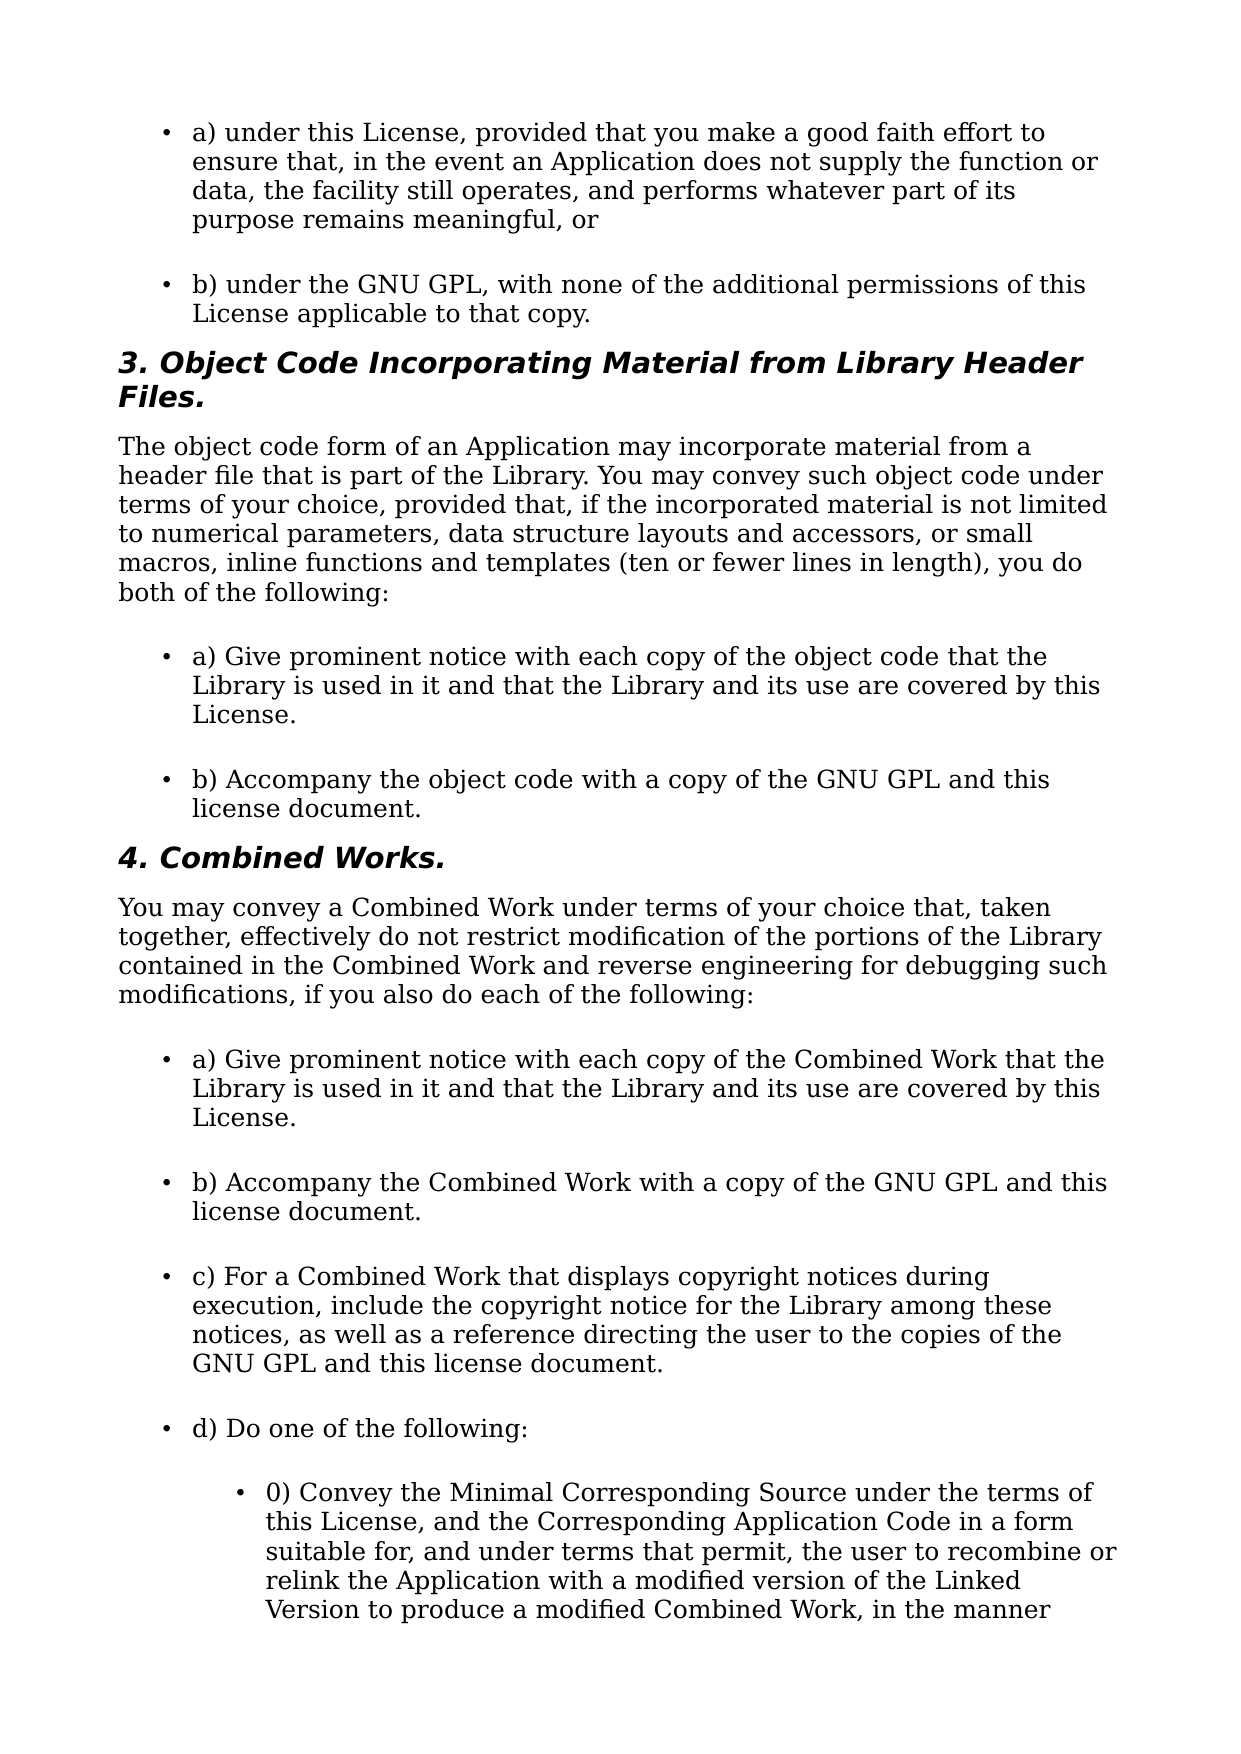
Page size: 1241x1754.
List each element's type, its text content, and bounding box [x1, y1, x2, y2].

text You may convey a Combined Work under terms of your choice that, taken together, effectively do not restrict modification of the portions of the Library contained in the Combined Work and reverse engineering for debugging such modifications, if you also do each of the following: [118, 893, 1122, 1009]
list c) For a Combined Work that displays copyright notices during execution, include the copyright notice for the Library among these notices, as well as a reference directing the user to the copies of the GNU GPL and this license document. [162, 1262, 1122, 1378]
list b) under the GNU GPL, with none of the additional permissions of this License applicable to that copy. [162, 270, 1122, 328]
subtitle 3. Object Code Incorporating Material from Library Header Files. [118, 346, 1122, 414]
list a) Give prominent notice with each copy of the object code that the Library is used in it and that the Library and its use are covered by this License. [162, 642, 1122, 730]
list 0) Convey the Minimal Corresponding Source under the terms of this License, and the Corresponding Application Code in a form suitable for, and under terms that permit, the user to recombine or relink the Application with a modified version of the Linked Version to produce a modified Combined Work, in the manner [236, 1478, 1122, 1624]
text The object code form of an Application may incorporate material from a header file that is part of the Library. You may convey such object code under terms of your choice, provided that, if the incorporated material is not limited to numerical parameters, data structure layouts and accessors, or small macros, inline functions and templates (ten or fewer lines in length), you do both of the following: [118, 432, 1122, 607]
list a) Give prominent notice with each copy of the Combined Work that the Library is used in it and that the Library and its use are covered by this License. [162, 1045, 1122, 1132]
subtitle 4. Combined Works. [118, 841, 1122, 875]
list b) Accompany the Combined Work with a copy of the GNU GPL and this license document. [162, 1168, 1122, 1226]
list b) Accompany the object code with a copy of the GNU GPL and this license document. [162, 765, 1122, 823]
list d) Do one of the following: [162, 1414, 1122, 1443]
list a) under this License, provided that you make a good faith effort to ensure that, in the event an Application does not supply the function or data, the facility still operates, and performs whatever part of its purpose remains meaningful, or [162, 118, 1122, 235]
